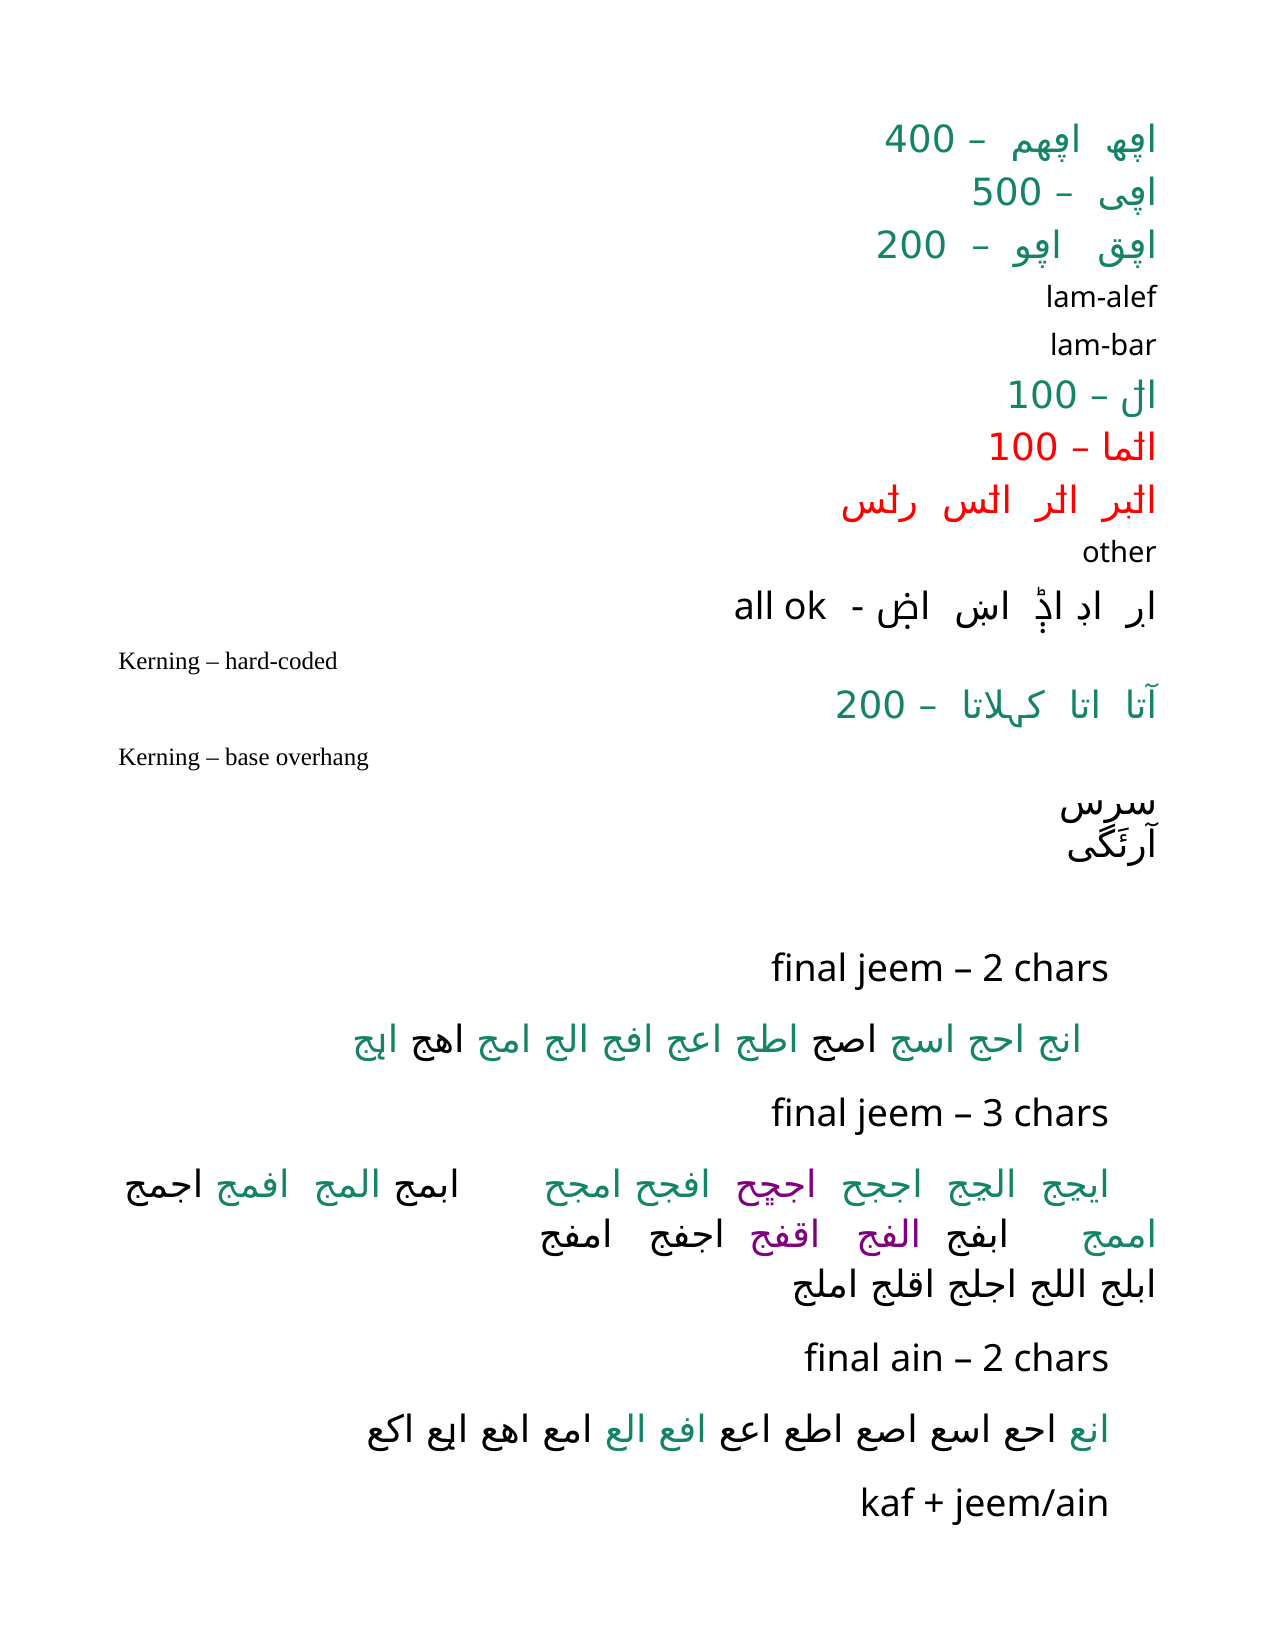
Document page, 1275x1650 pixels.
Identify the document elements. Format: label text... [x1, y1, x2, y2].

text سرس [118, 780, 1157, 823]
text اݪما – 100 [118, 426, 1157, 469]
text lam-bar [118, 324, 1157, 364]
text final ain – 2 chars [118, 1331, 1157, 1382]
text lam-alef [118, 276, 1157, 316]
text kaf + jeem/ain [118, 1476, 1157, 1527]
list انج احج اسج اصج اطج اعج افج الج امج اھج اہج [118, 1018, 1119, 1062]
text Kerning – base overhang [118, 742, 1157, 771]
text اڥھ اڥھم – 400 [118, 118, 1157, 162]
text final jeem – 2 chars [118, 941, 1157, 992]
text آرئَگی [118, 823, 1157, 872]
text انع احع اسع اصع اطع اعع افع الع امع اھع اہع اکع [118, 1408, 1157, 1451]
text other [118, 531, 1157, 571]
text اڥق اڥو – 200 [118, 223, 1157, 267]
text final jeem – 3 chars [118, 1086, 1157, 1137]
text اڔ اڊ اݙ اښ اۻ - all ok [118, 580, 1157, 631]
text اڥی – 500 [118, 171, 1157, 214]
text اݪبر اݪر اݪس رݪس [118, 478, 1157, 522]
text آتا اتا کہلاتا – 200 [118, 683, 1157, 727]
text ایڃج الڃج اججح اجڇح افجح امجح ابمج المج افمج اجمج اممج ابفج الفج اقفج اجفج امفج ابلج اللج اجلج اقلج املج [118, 1163, 1157, 1307]
text اݪ – 100 [118, 373, 1157, 417]
text Kerning – hard-coded [118, 646, 1157, 674]
